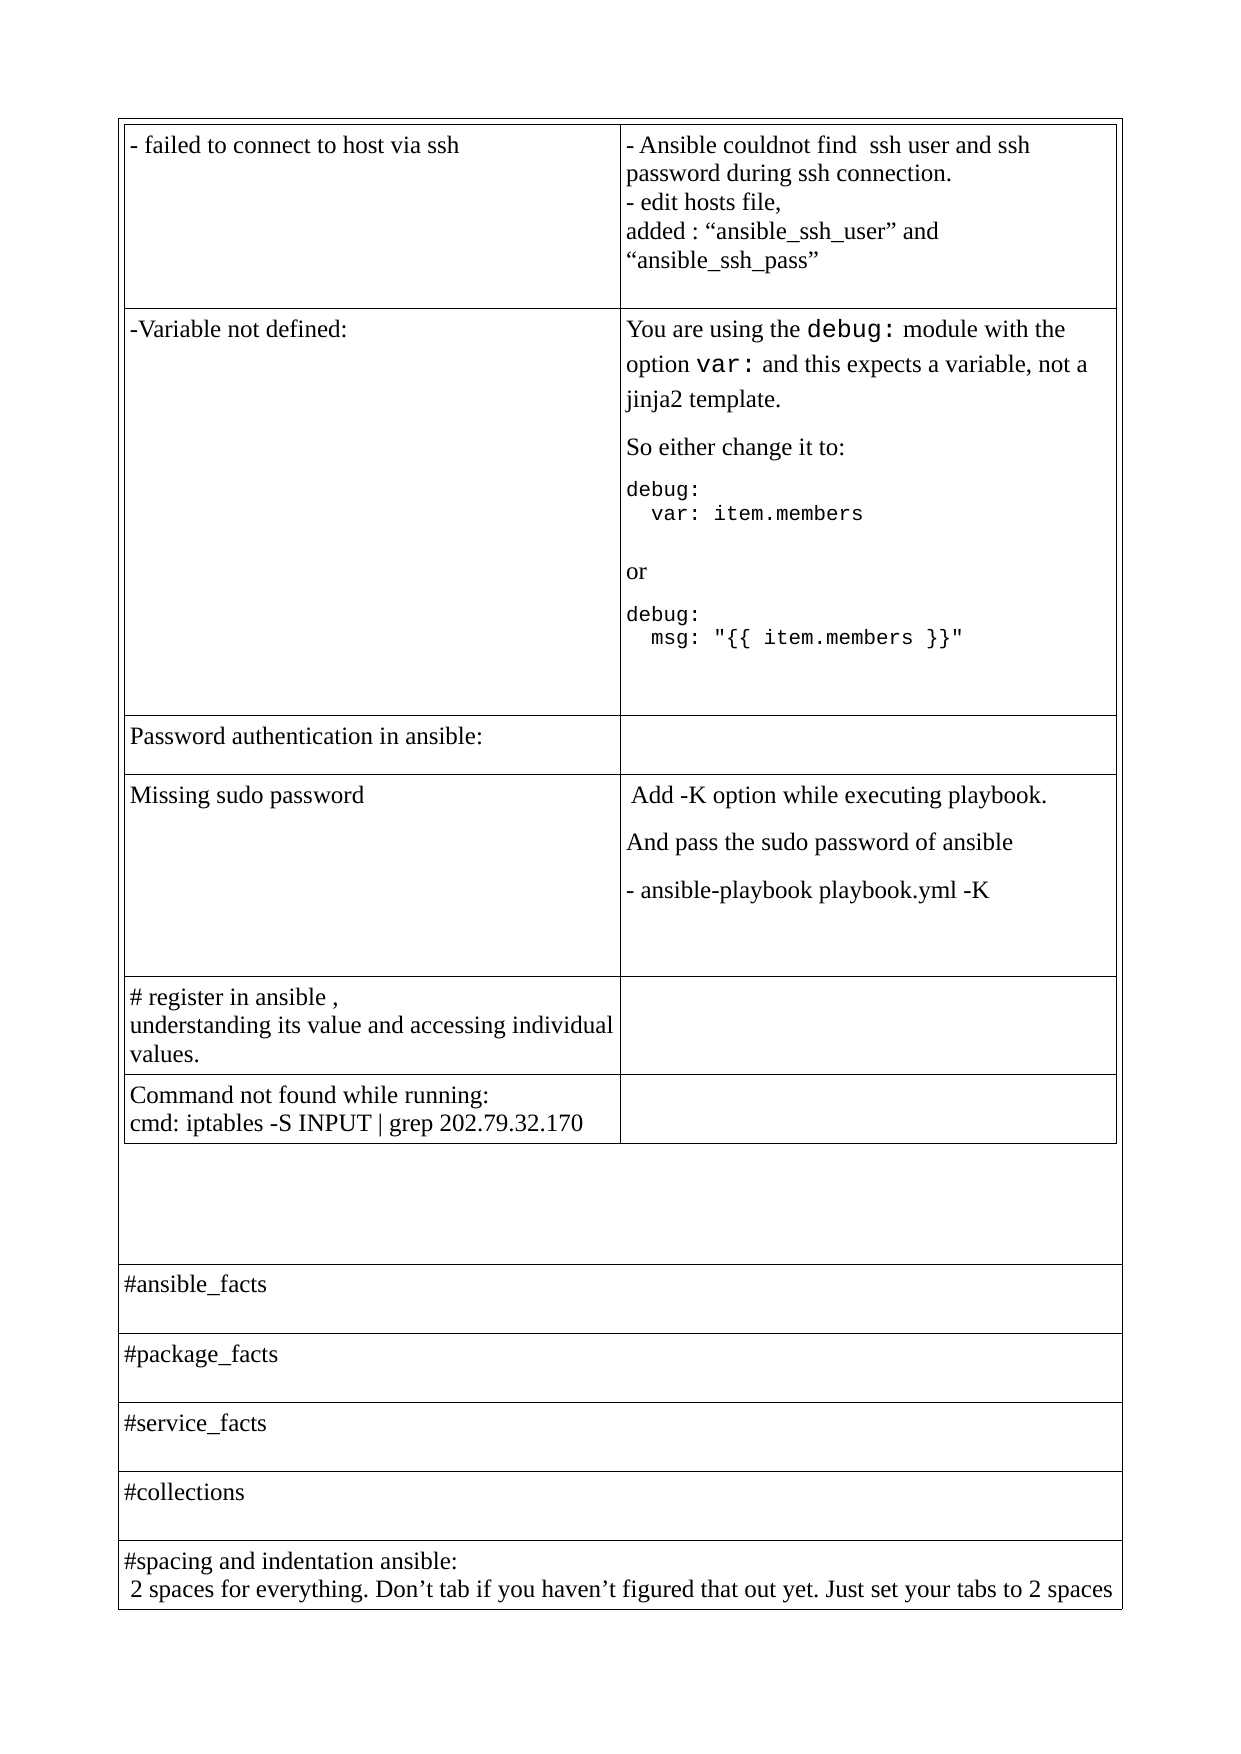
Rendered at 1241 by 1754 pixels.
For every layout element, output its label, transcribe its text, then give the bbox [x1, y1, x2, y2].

table_cell Missing sudo password [125, 775, 620, 976]
table_cell #collections [119, 1472, 1122, 1540]
table_cell [621, 716, 1116, 774]
table_cell [621, 977, 1116, 1074]
table_cell -Variable not defined: [125, 309, 620, 715]
table_cell - Ansible couldnot find ssh user and ssh password during ssh connection. - edit hosts file, added : “ansible_ssh_user” and “ansible_ssh_pass” [621, 125, 1116, 308]
table_cell #spacing and indentation ansible: 2 spaces for everything. Don’t tab if you haven’t figured that out yet. Just set your tabs to 2 spaces [119, 1541, 1122, 1609]
table_cell [119, 119, 1122, 1264]
table_cell #ansible_facts [119, 1265, 1122, 1333]
table_cell Add -K option while executing playbook. And pass the sudo password of ansible - ansible-playbook playbook.yml -K [621, 775, 1116, 976]
table_cell - failed to connect to host via ssh [125, 125, 620, 308]
table_cell [621, 1075, 1116, 1143]
table_cell Password authentication in ansible: [125, 716, 620, 774]
table_cell Command not found while running: cmd: iptables -S INPUT | grep 202.79.32.170 [125, 1075, 620, 1143]
table_cell #service_facts [119, 1403, 1122, 1471]
table_cell # register in ansible , understanding its value and accessing individual values. [125, 977, 620, 1074]
table_cell #package_facts [119, 1334, 1122, 1402]
table_cell You are using the debug: module with the option var: and this expects a variable, not a jinja2 template. So either change it to: debug: var: item.members or debug: msg: "{{ item.members }}" [621, 309, 1116, 715]
